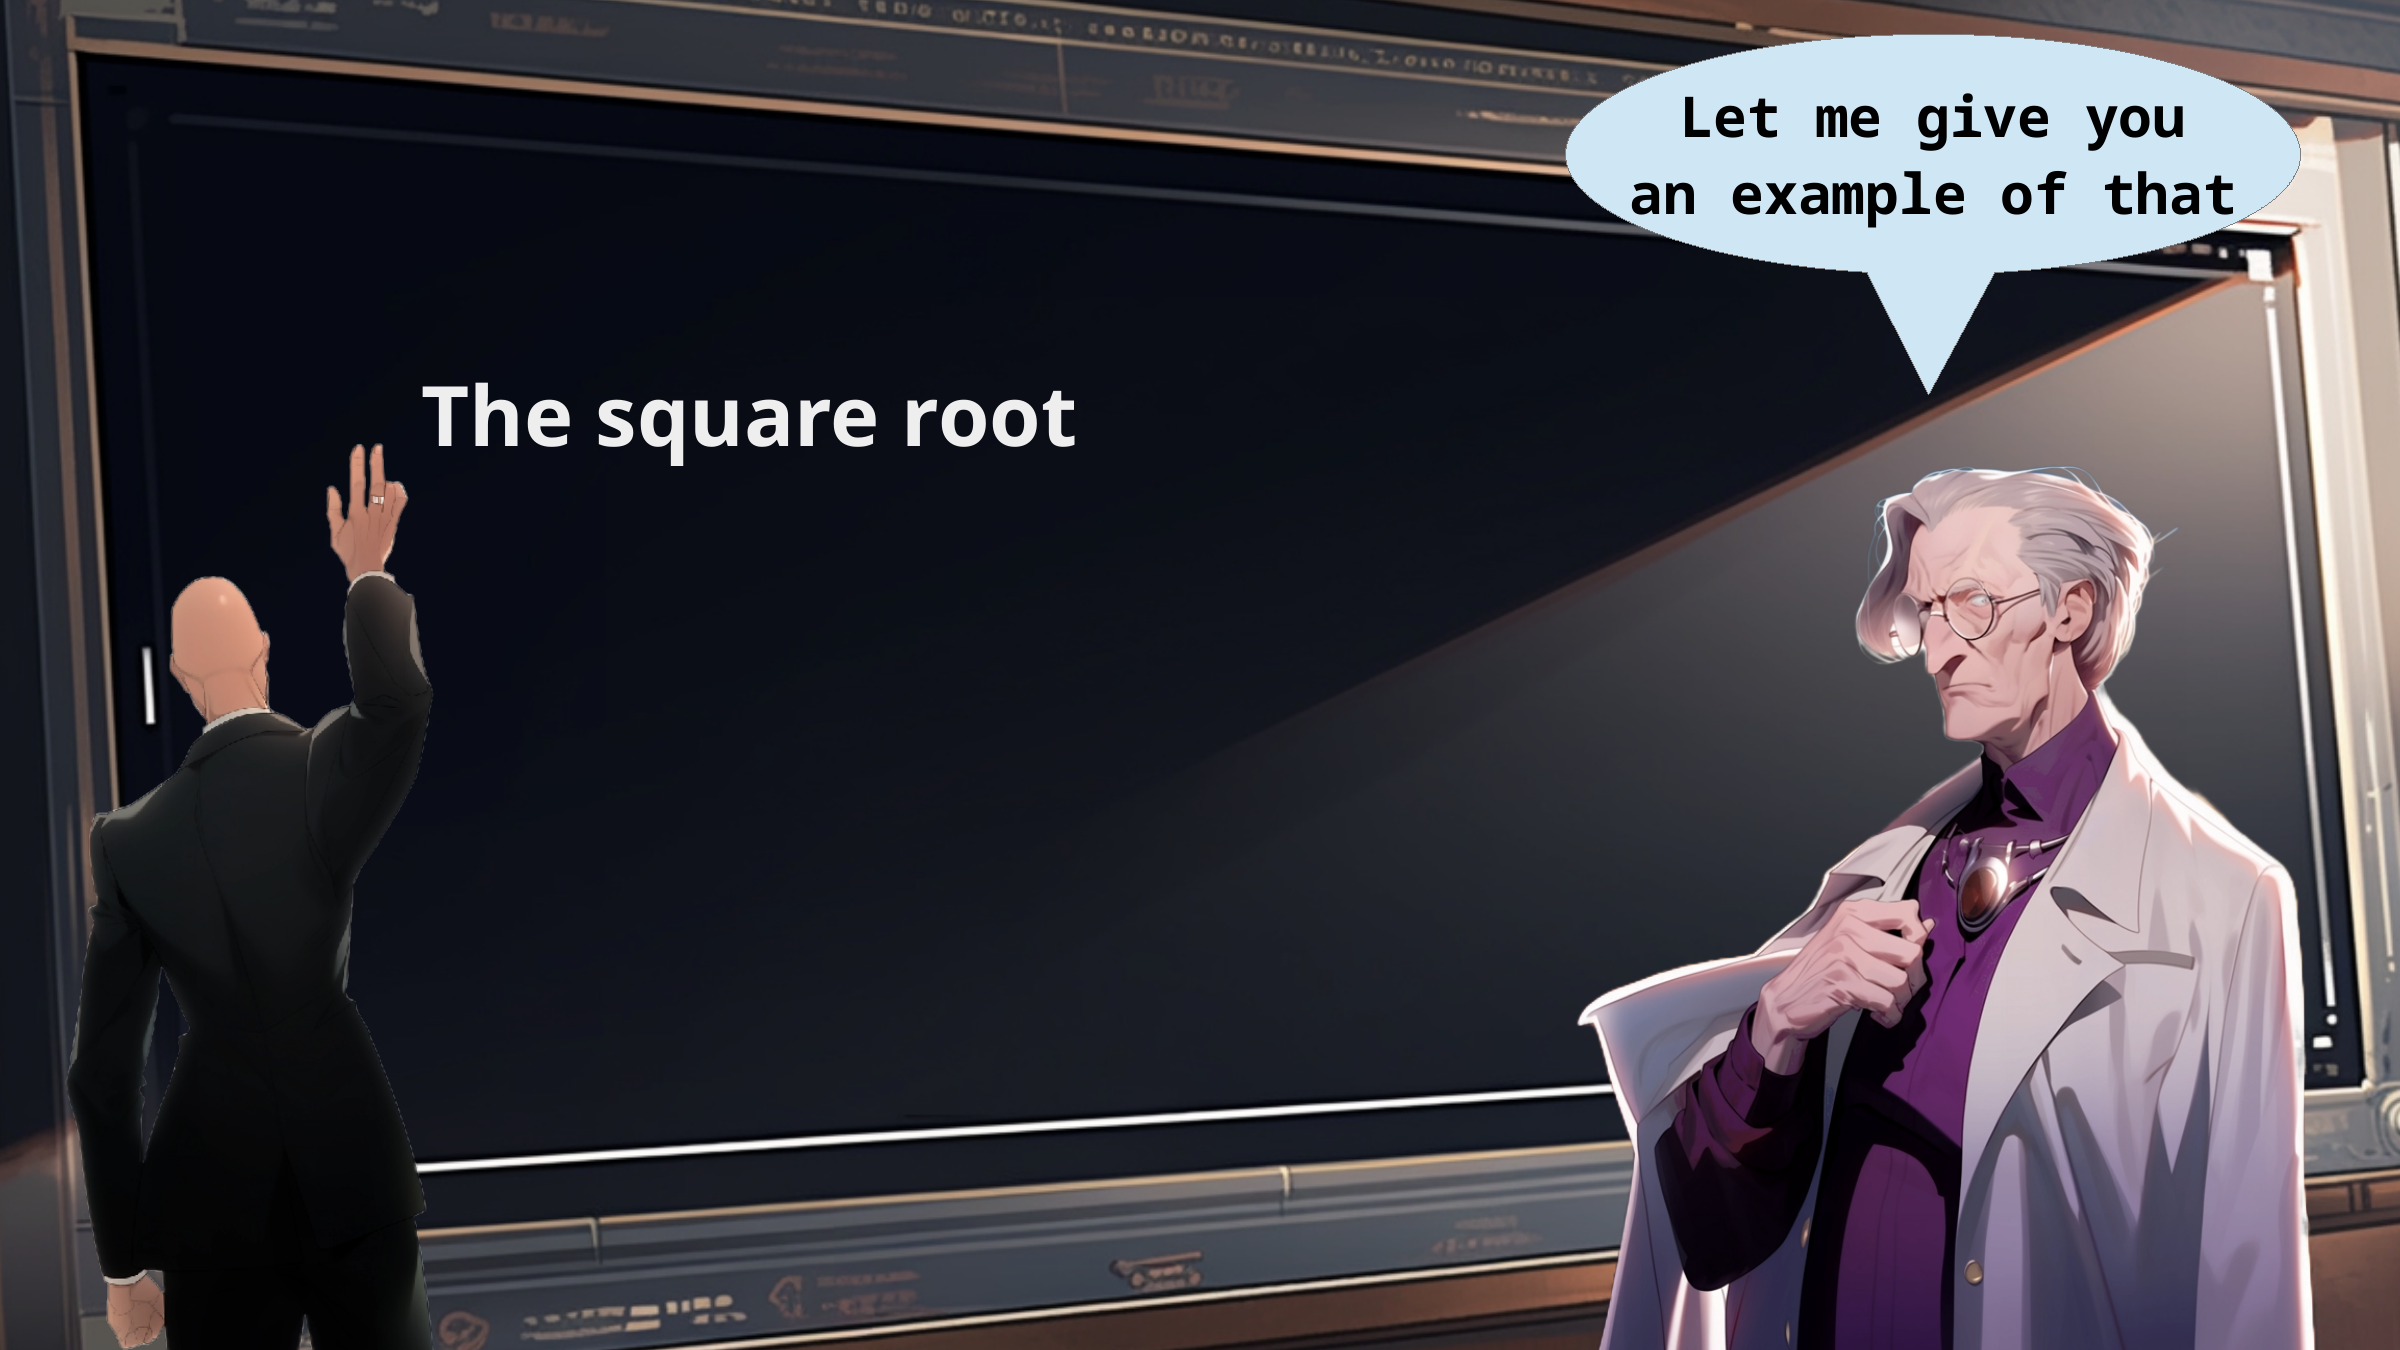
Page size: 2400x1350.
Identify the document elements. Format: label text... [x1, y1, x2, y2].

text_box The square root [407, 350, 1438, 996]
text_box Let me give you an example of that [1565, 34, 2301, 298]
picture [0, 0, 2400, 1350]
